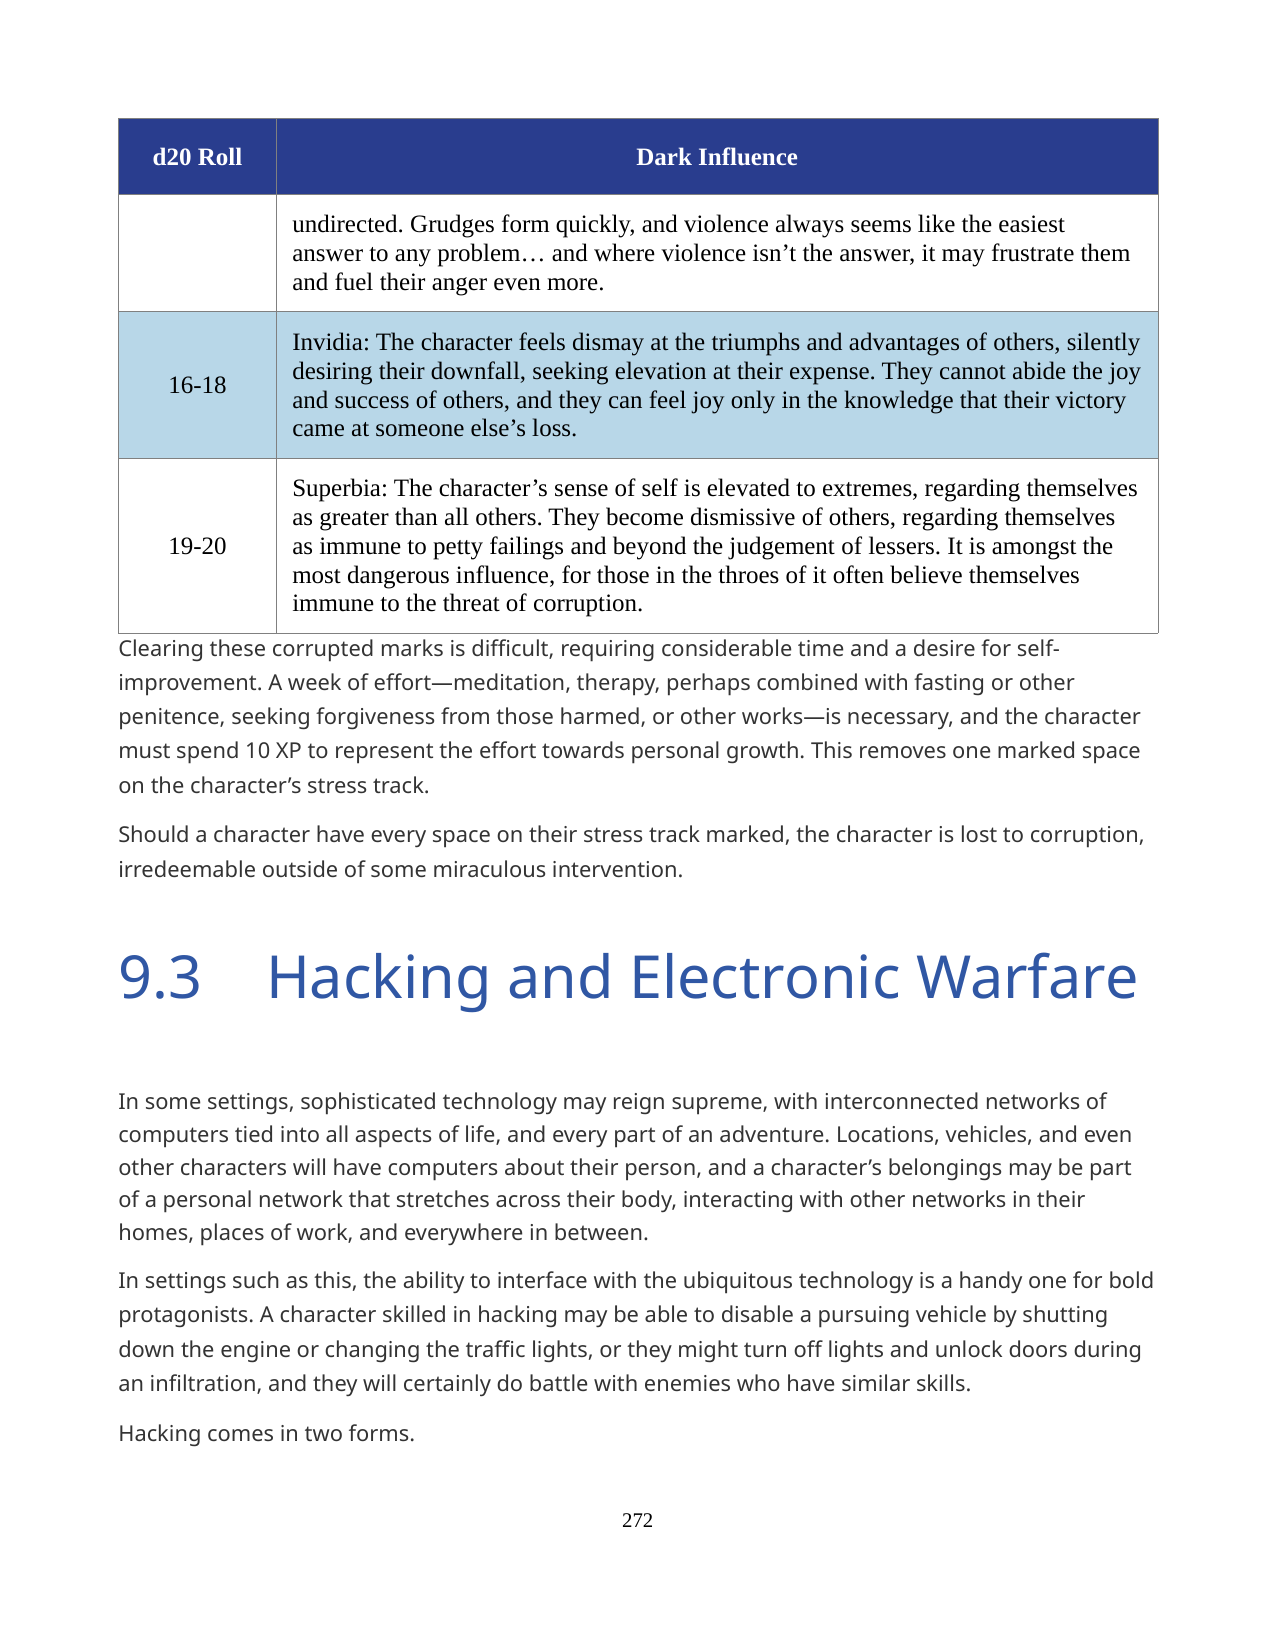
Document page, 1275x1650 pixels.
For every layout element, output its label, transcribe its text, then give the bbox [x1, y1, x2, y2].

subtitle Hacking and Electronic Warfare [118, 935, 1157, 1016]
text Clearing these corrupted marks is difficult, requiring considerable time and a desire for self-improvement. A week of effort—meditation, therapy, perhaps combined with fasting or other penitence, seeking forgiveness from those harmed, or other works—is necessary, and the character must spend 10 XP to represent the effort towards personal growth. This removes one marked space on the character’s stress track. [118, 634, 1157, 799]
table_header d20 Roll [119, 119, 276, 194]
table_cell 16-18 [119, 312, 276, 458]
text Hacking comes in two forms. [118, 1417, 1157, 1447]
table_cell Invidia: The character feels dismay at the triumphs and advantages of others, silently desiring their downfall, seeking elevation at their expense. They cannot abide the joy and success of others, and they can feel joy only in the knowledge that their victory came at someone else’s loss. [277, 312, 1158, 458]
text Should a character have every space on their stress track marked, the character is lost to corruption, irredeemable outside of some miraculous intervention. [118, 819, 1157, 883]
table_cell Superbia: The character’s sense of self is elevated to extremes, regarding themselves as greater than all others. They become dismissive of others, regarding themselves as immune to petty failings and beyond the judgement of lessers. It is amongst the most dangerous influence, for those in the throes of it often believe themselves immune to the threat of corruption. [277, 459, 1158, 633]
text In some settings, sophisticated technology may reign supreme, with interconnected networks of computers tied into all aspects of life, and every part of an adventure. Locations, vehicles, and even other characters will have computers about their person, and a character’s belongings may be part of a personal network that stretches across their body, interacting with other networks in their homes, places of work, and everywhere in between. [118, 1086, 1157, 1247]
table_cell 19-20 [119, 459, 276, 633]
table_cell [119, 195, 276, 311]
table_cell undirected. Grudges form quickly, and violence always seems like the easiest answer to any problem… and where violence isn’t the answer, it may frustrate them and fuel their anger even more. [277, 195, 1158, 311]
table_header Dark Influence [277, 119, 1158, 194]
text In settings such as this, the ability to interface with the ubiquitous technology is a handy one for bold protagonists. A character skilled in hacking may be able to disable a pursuing vehicle by shutting down the engine or changing the traffic lights, or they might turn off lights and unlock doors during an infiltration, and they will certainly do battle with enemies who have similar skills. [118, 1265, 1157, 1397]
